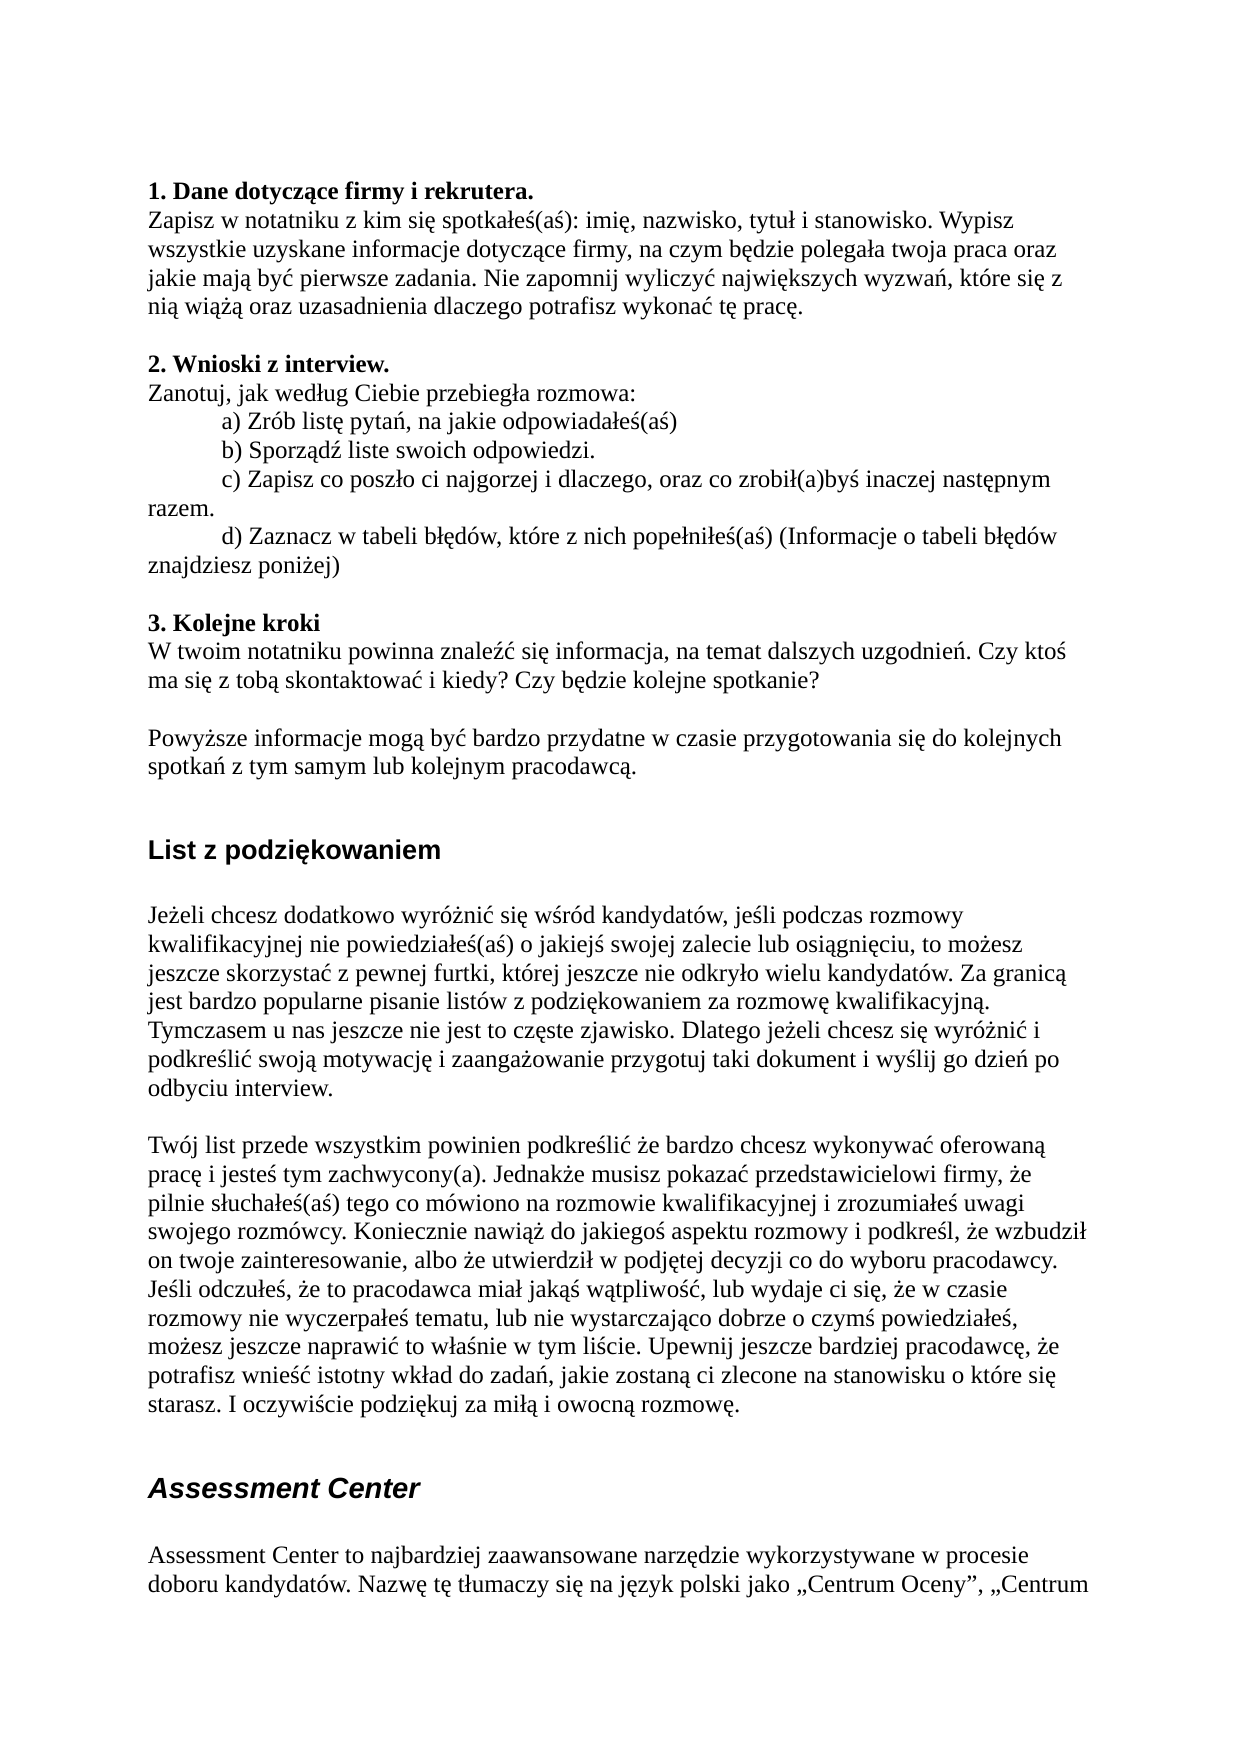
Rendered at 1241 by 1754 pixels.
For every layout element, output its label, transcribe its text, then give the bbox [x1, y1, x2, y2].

text 2. Wnioski z interview. [148, 349, 1093, 378]
subtitle Assessment Center [148, 1471, 1093, 1505]
text c) Zapisz co poszło ci najgorzej i dlaczego, oraz co zrobił(a)byś inaczej następnym razem. [148, 464, 1093, 521]
text Zanotuj, jak według Ciebie przebiegła rozmowa: [148, 378, 1093, 406]
text Twój list przede wszystkim powinien podkreślić że bardzo chcesz wykonywać oferowaną pracę i jesteś tym zachwycony(a). Jednakże musisz pokazać przedstawicielowi firmy, że pilnie słuchałeś(aś) tego co mówiono na rozmowie kwalifikacyjnej i zrozumiałeś uwagi swojego rozmówcy. Koniecznie nawiąż do jakiegoś aspektu rozmowy i podkreśl, że wzbudził on twoje zainteresowanie, albo że utwierdził w podjętej decyzji co do wyboru pracodawcy. Jeśli odczułeś, że to pracodawca miał jakąś wątpliwość, lub wydaje ci się, że w czasie rozmowy nie wyczerpałeś tematu, lub nie wystarczająco dobrze o czymś powiedziałeś, możesz jeszcze naprawić to właśnie w tym liście. Upewnij jeszcze bardziej pracodawcę, że potrafisz wnieść istotny wkład do zadań, jakie zostaną ci zlecone na stanowisku o które się starasz. I oczywiście podziękuj za miłą i owocną rozmowę. [148, 1130, 1093, 1418]
text b) Sporządź liste swoich odpowiedzi. [148, 435, 1093, 464]
text d) Zaznacz w tabeli błędów, które z nich popełniłeś(aś) (Informacje o tabeli błędów znajdziesz poniżej) [148, 521, 1093, 579]
text a) Zrób listę pytań, na jakie odpowiadałeś(aś) [148, 406, 1093, 435]
text Powyższe informacje mogą być bardzo przydatne w czasie przygotowania się do kolejnych spotkań z tym samym lub kolejnym pracodawcą. [148, 723, 1093, 780]
text Zapisz w notatniku z kim się spotkałeś(aś): imię, nazwisko, tytuł i stanowisko. Wypisz wszystkie uzyskane informacje dotyczące firmy, na czym będzie polegała twoja praca oraz jakie mają być pierwsze zadania. Nie zapomnij wyliczyć największych wyzwań, które się z nią wiążą oraz uzasadnienia dlaczego potrafisz wykonać tę pracę. [148, 205, 1093, 320]
subtitle List z podziękowaniem [148, 834, 1093, 865]
text Assessment Center to najbardziej zaawansowane narzędzie wykorzystywane w procesie doboru kandydatów. Nazwę tę tłumaczy się na język polski jako „Centrum Oceny”, „Centrum [148, 1540, 1093, 1597]
text 3. Kolejne kroki [148, 608, 1093, 636]
text 1. Dane dotyczące firmy i rekrutera. [148, 176, 1093, 205]
text Jeżeli chcesz dodatkowo wyróżnić się wśród kandydatów, jeśli podczas rozmowy kwalifikacyjnej nie powiedziałeś(aś) o jakiejś swojej zalecie lub osiągnięciu, to możesz jeszcze skorzystać z pewnej furtki, której jeszcze nie odkryło wielu kandydatów. Za granicą jest bardzo popularne pisanie listów z podziękowaniem za rozmowę kwalifikacyjną. Tymczasem u nas jeszcze nie jest to częste zjawisko. Dlatego jeżeli chcesz się wyróżnić i podkreślić swoją motywację i zaangażowanie przygotuj taki dokument i wyślij go dzień po odbyciu interview. [148, 900, 1093, 1101]
text W twoim notatniku powinna znaleźć się informacja, na temat dalszych uzgodnień. Czy ktoś ma się z tobą skontaktować i kiedy? Czy będzie kolejne spotkanie? [148, 636, 1093, 694]
